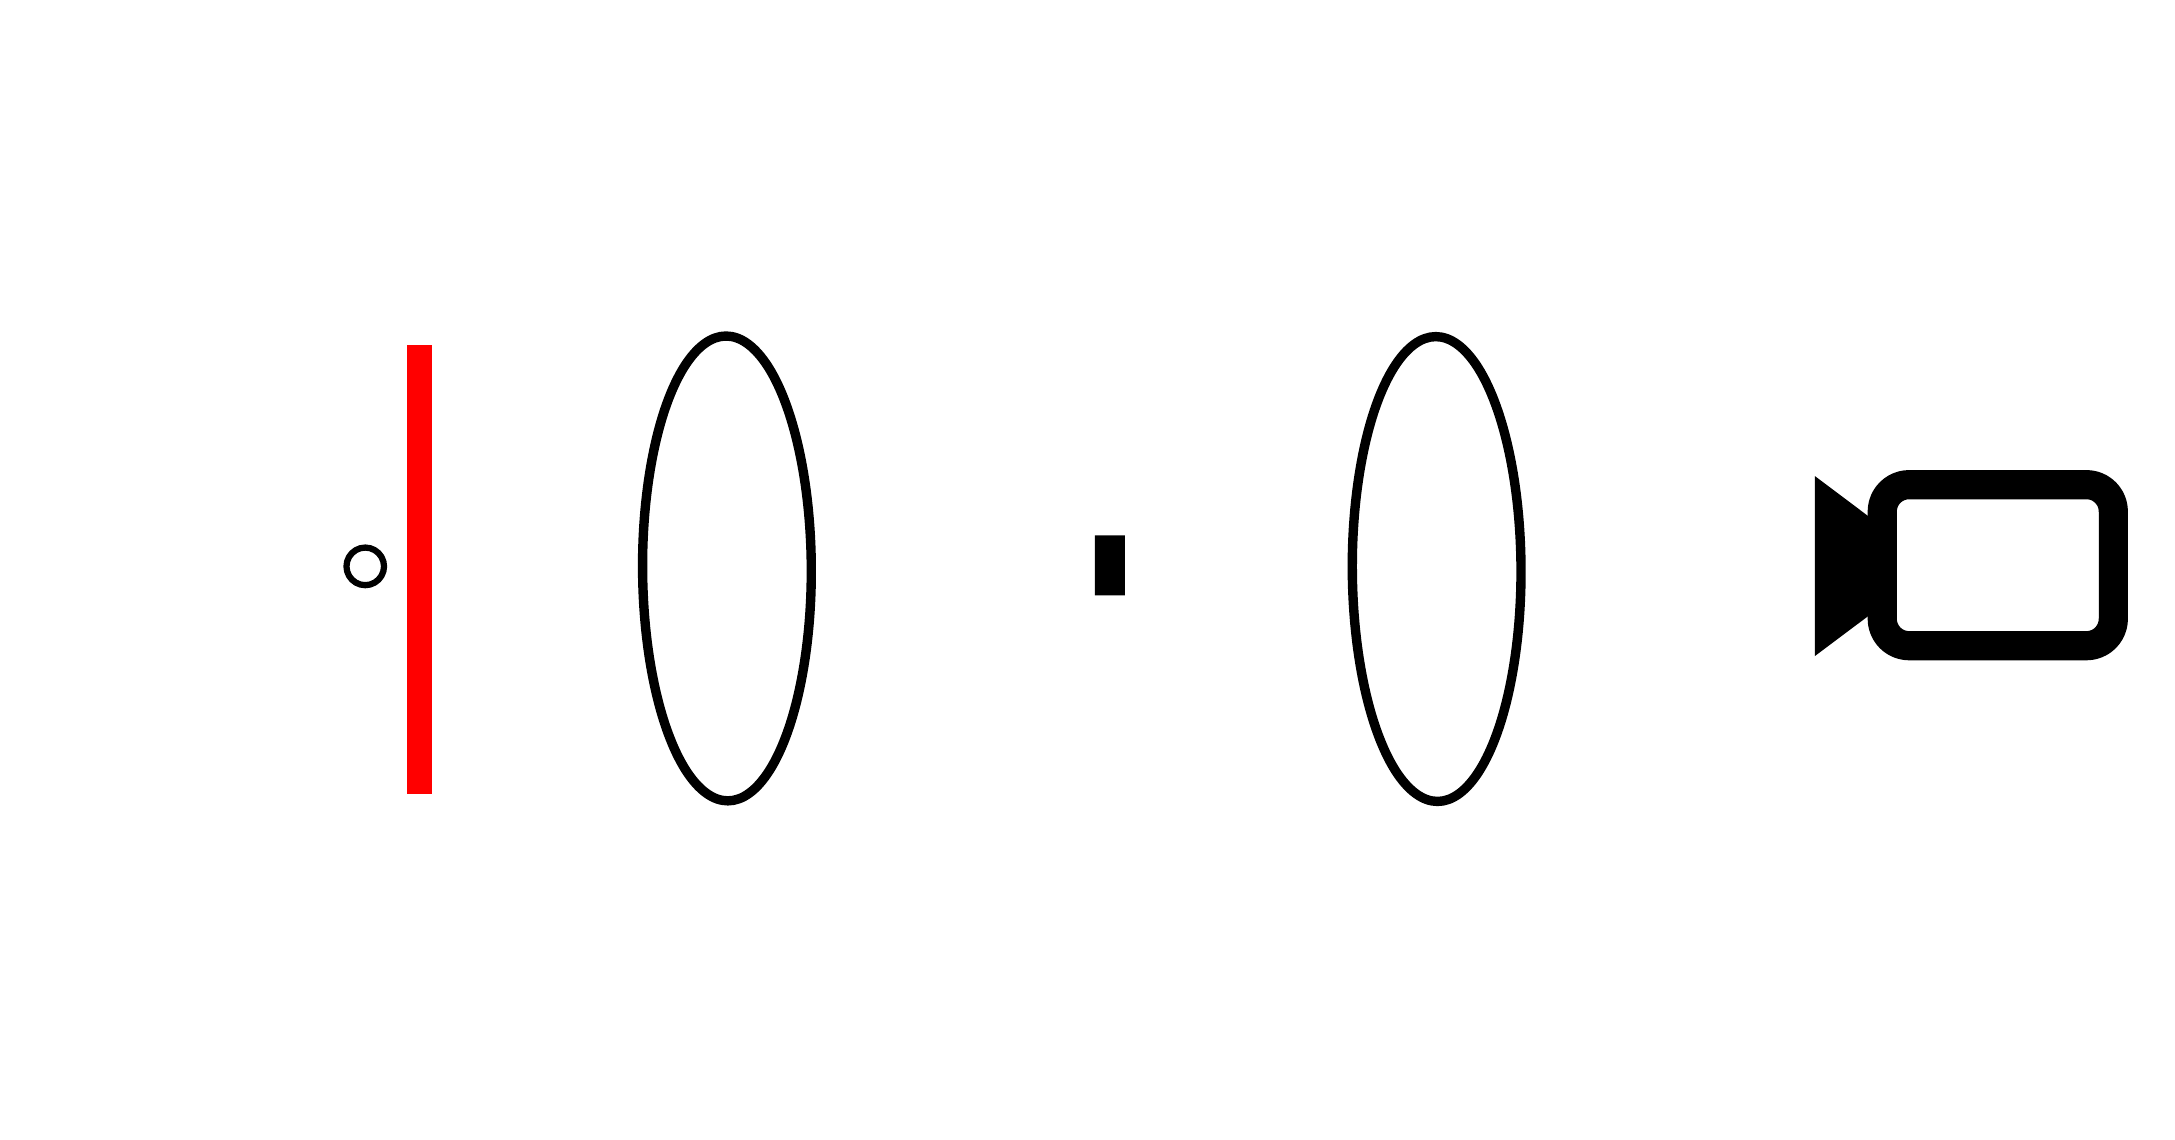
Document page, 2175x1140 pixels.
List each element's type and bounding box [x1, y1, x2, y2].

text_box [1814, 476, 1875, 657]
text_box [642, 336, 812, 801]
text_box [1882, 484, 2114, 646]
text_box [1352, 336, 1522, 802]
text_box [1094, 535, 1125, 596]
